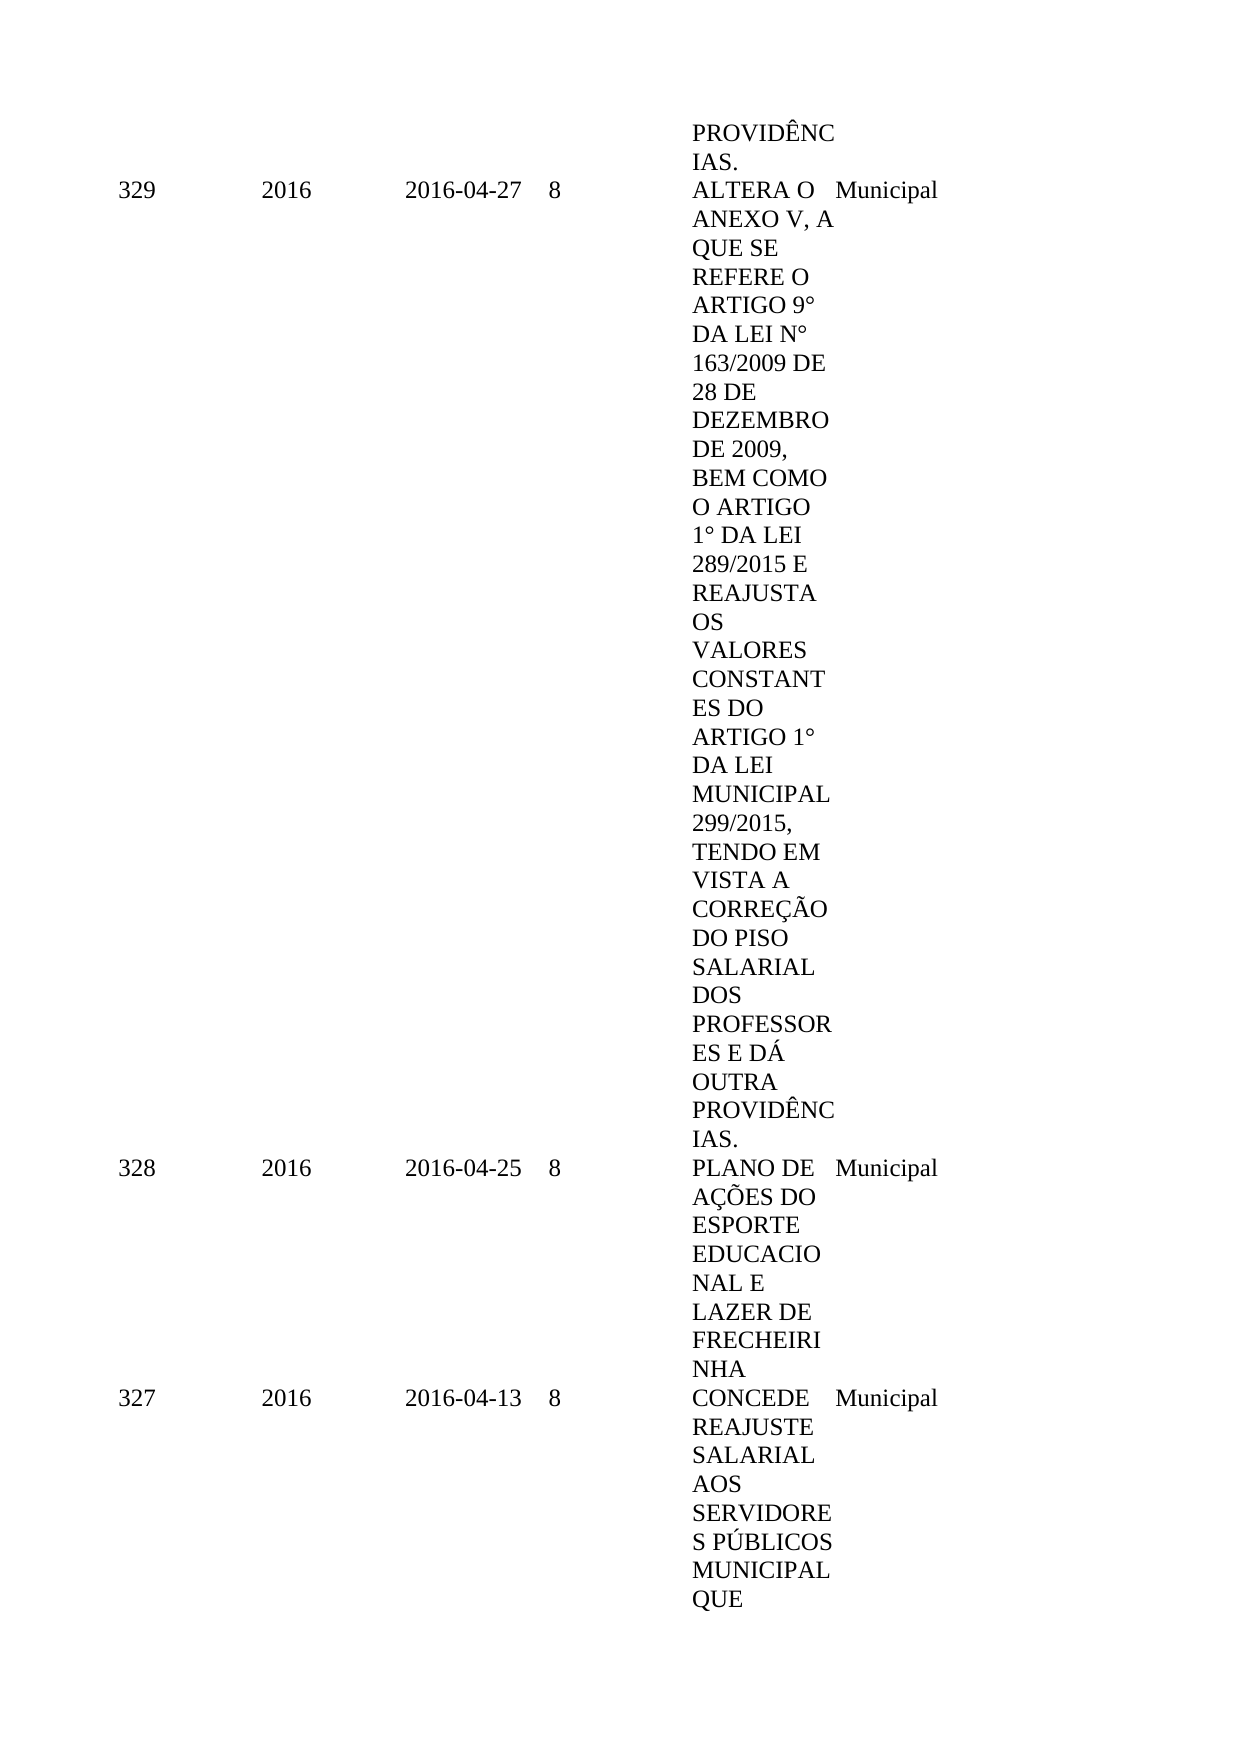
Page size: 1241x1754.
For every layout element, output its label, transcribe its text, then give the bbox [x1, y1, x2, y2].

table_cell 8 [548, 1153, 692, 1383]
table_cell [118, 118, 261, 176]
table_cell [405, 118, 548, 176]
table_cell 8 [548, 1383, 692, 1613]
table_cell 2016 [261, 176, 405, 1153]
table_cell Municipal [835, 1153, 979, 1383]
table_cell 2016 [261, 1153, 405, 1383]
table_cell 327 [118, 1383, 261, 1613]
table_cell [979, 1383, 1122, 1613]
table_cell [979, 176, 1122, 1153]
table_cell 2016-04-13 [405, 1383, 548, 1613]
table_cell ALTERA O ANEXO V, A QUE SE REFERE O ARTIGO 9° DA LEI N° 163/2009 DE 28 DE DEZEMBRO DE 2009, BEM COMO O ARTIGO 1° DA LEI 289/2015 E REAJUSTA OS VALORES CONSTANTES DO ARTIGO 1° DA LEI MUNICIPAL 299/2015, TENDO EM VISTA A CORREÇÃO DO PISO SALARIAL DOS PROFESSORES E DÁ OUTRA PROVIDÊNCIAS. [692, 176, 835, 1153]
table_cell 329 [118, 176, 261, 1153]
table_cell PLANO DE AÇÕES DO ESPORTE EDUCACIONAL E LAZER DE FRECHEIRINHA [692, 1153, 835, 1383]
table_cell PROVIDÊNCIAS. [692, 118, 835, 176]
table_cell 2016-04-27 [405, 176, 548, 1153]
table_cell 2016 [261, 1383, 405, 1613]
table_cell 2016-04-25 [405, 1153, 548, 1383]
table_cell Municipal [835, 1383, 979, 1613]
table_cell [548, 118, 692, 176]
table_cell [261, 118, 405, 176]
table_cell [979, 1153, 1122, 1383]
table_cell 8 [548, 176, 692, 1153]
table_cell 328 [118, 1153, 261, 1383]
table_cell Municipal [835, 176, 979, 1153]
table_cell [835, 118, 979, 176]
table_cell [979, 118, 1122, 176]
table_cell CONCEDE REAJUSTE SALARIAL AOS SERVIDORES PÚBLICOS MUNICIPAL QUE [692, 1383, 835, 1613]
